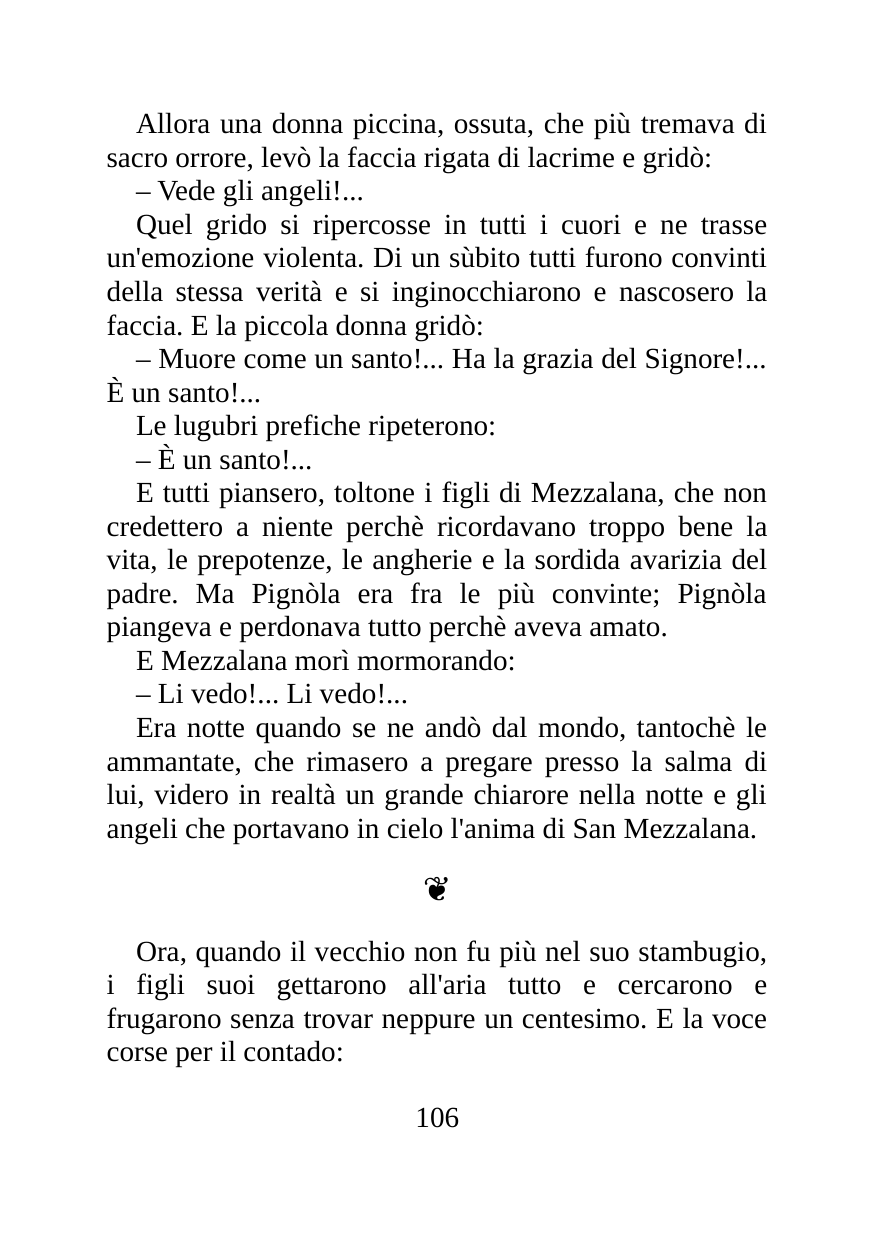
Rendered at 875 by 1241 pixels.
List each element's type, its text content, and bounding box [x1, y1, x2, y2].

text Le lugubri prefiche ripeterono: [106, 408, 768, 442]
text E tutti piansero, toltone i figli di Mezzalana, che non credettero a niente perchè ricordavano troppo bene la vita, le prepotenze, le angherie e la sordida avarizia del padre. Ma Pignòla era fra le più convinte; Pignòla piangeva e perdonava tutto perchè aveva amato. [106, 475, 768, 643]
text ‒ Vede gli angeli!... [106, 173, 768, 207]
text Era notte quando se ne andò dal mondo, tantochè le ammantate, che rimasero a pregare presso la salma di lui, videro in realtà un grande chiarore nella notte e gli angeli che portavano in cielo l'anima di San Mezzalana. [106, 710, 768, 844]
text ❦ [106, 869, 768, 909]
text Allora una donna piccina, ossuta, che più tremava di sacro orrore, levò la faccia rigata di lacrime e gridò: [106, 106, 768, 173]
text Quel grido si ripercosse in tutti i cuori e ne trasse un'emozione violenta. Di un sùbito tutti furono convinti della stessa verità e si inginocchiarono e nascosero la faccia. E la piccola donna gridò: [106, 207, 768, 341]
text Ora, quando il vecchio non fu più nel suo stambugio, i figli suoi gettarono all'aria tutto e cercarono e frugarono senza trovar neppure un centesimo. E la voce corse per il contado: [106, 934, 768, 1068]
text ‒ Li vedo!... Li vedo!... [106, 677, 768, 710]
text ‒ Muore come un santo!... Ha la grazia del Signore!... È un santo!... [106, 341, 768, 408]
text E Mezzalana morì mormorando: [106, 643, 768, 677]
text ‒ È un santo!... [106, 442, 768, 475]
